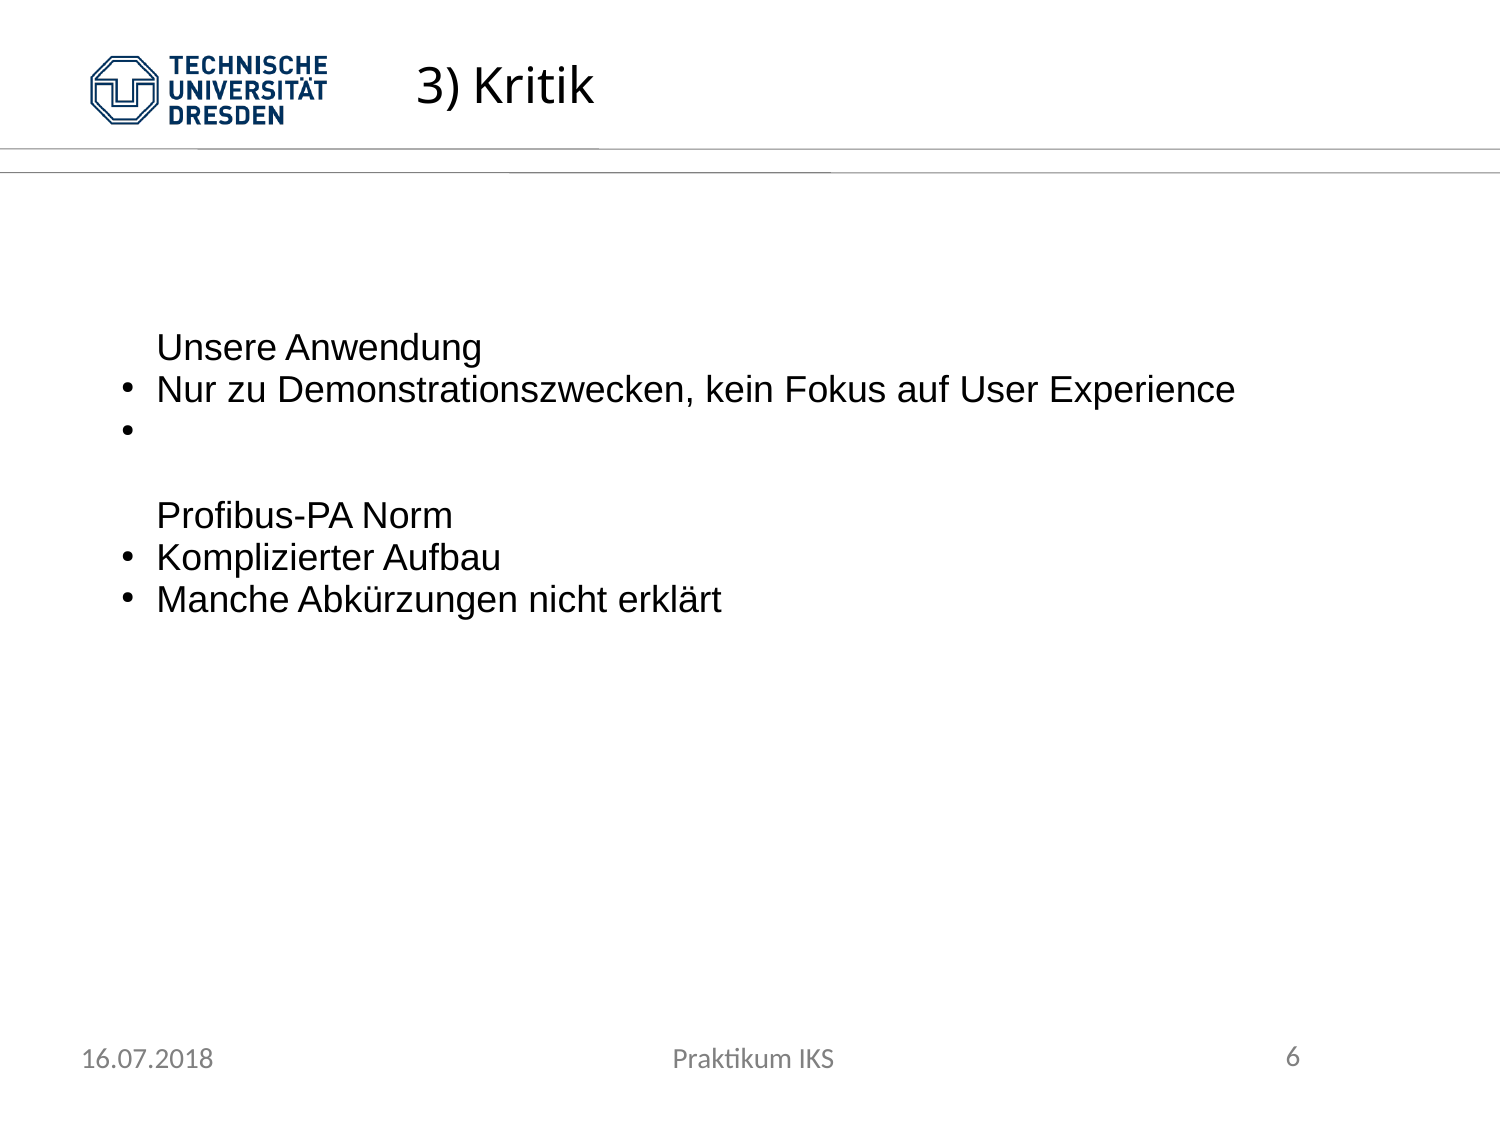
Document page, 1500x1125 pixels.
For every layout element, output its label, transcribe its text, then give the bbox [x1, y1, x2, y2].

text_box 3) Kritik [401, 42, 705, 119]
picture [90, 54, 327, 125]
text_box Unsere Anwendung Nur zu Demonstrationszwecken, kein Fokus auf User Experience Profibus-PA Norm Komplizierter Aufbau Manche Abkürzungen nicht erklärt [106, 318, 1252, 628]
